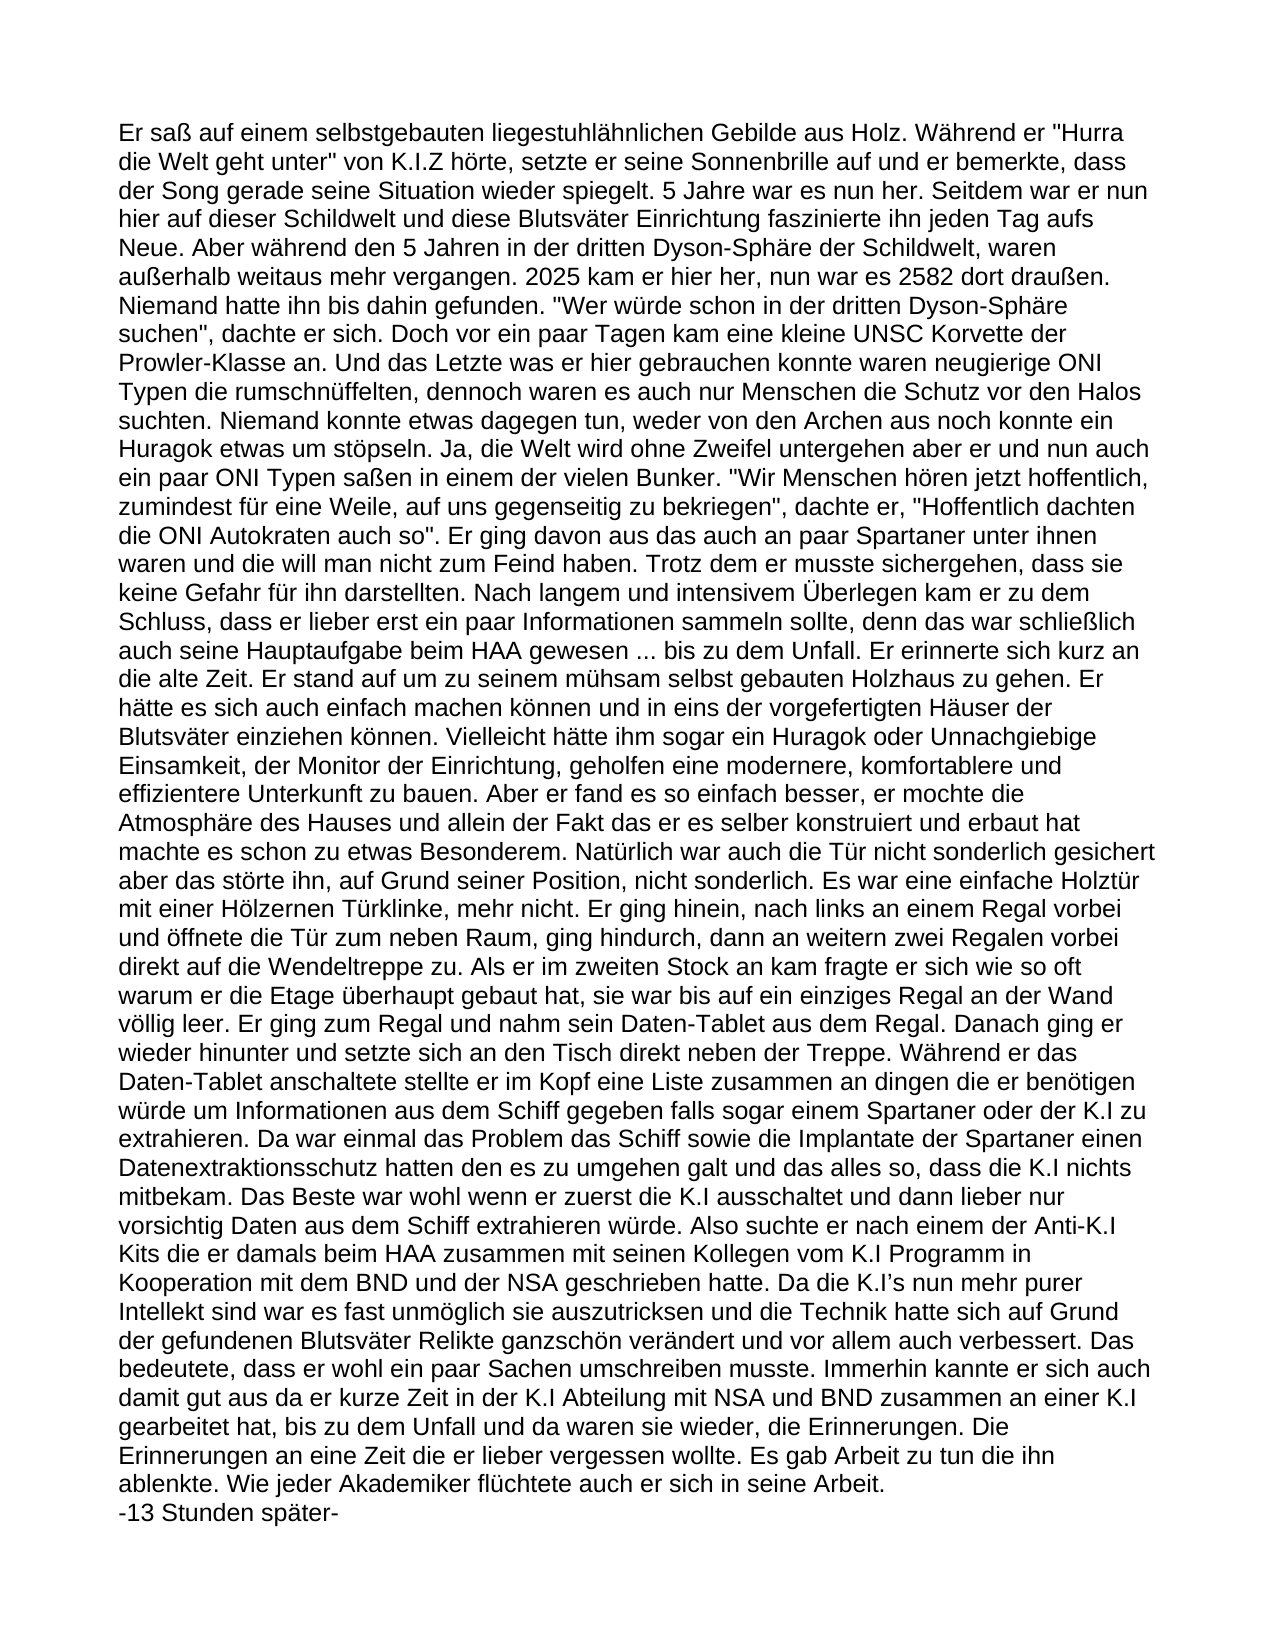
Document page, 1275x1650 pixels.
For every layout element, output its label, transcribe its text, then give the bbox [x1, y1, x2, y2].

text Er saß auf einem selbstgebauten liegestuhlähnlichen Gebilde aus Holz. Während er "Hurra die Welt geht unter" von K.I.Z hörte, setzte er seine Sonnenbrille auf und er bemerkte, dass der Song gerade seine Situation wieder spiegelt. 5 Jahre war es nun her. Seitdem war er nun hier auf dieser Schildwelt und diese Blutsväter Einrichtung faszinierte ihn jeden Tag aufs Neue. Aber während den 5 Jahren in der dritten Dyson-Sphäre der Schildwelt, waren außerhalb weitaus mehr vergangen. 2025 kam er hier her, nun war es 2582 dort draußen. Niemand hatte ihn bis dahin gefunden. "Wer würde schon in der dritten Dyson-Sphäre suchen", dachte er sich. Doch vor ein paar Tagen kam eine kleine UNSC Korvette der Prowler-Klasse an. Und das Letzte was er hier gebrauchen konnte waren neugierige ONI Typen die rumschnüffelten, dennoch waren es auch nur Menschen die Schutz vor den Halos suchten. Niemand konnte etwas dagegen tun, weder von den Archen aus noch konnte ein Huragok etwas um stöpseln. Ja, die Welt wird ohne Zweifel untergehen aber er und nun auch ein paar ONI Typen saßen in einem der vielen Bunker. "Wir Menschen hören jetzt hoffentlich, zumindest für eine Weile, auf uns gegenseitig zu bekriegen", dachte er, "Hoffentlich dachten die ONI Autokraten auch so". Er ging davon aus das auch an paar Spartaner unter ihnen waren und die will man nicht zum Feind haben. Trotz dem er musste sichergehen, dass sie keine Gefahr für ihn darstellten. Nach langem und intensivem Überlegen kam er zu dem Schluss, dass er lieber erst ein paar Informationen sammeln sollte, denn das war schließlich auch seine Hauptaufgabe beim HAA gewesen ... bis zu dem Unfall. Er erinnerte sich kurz an die alte Zeit. Er stand auf um zu seinem mühsam selbst gebauten Holzhaus zu gehen. Er hätte es sich auch einfach machen können und in eins der vorgefertigten Häuser der Blutsväter einziehen können. Vielleicht hätte ihm sogar ein Huragok oder Unnachgiebige Einsamkeit, der Monitor der Einrichtung, geholfen eine modernere, komfortablere und effizientere Unterkunft zu bauen. Aber er fand es so einfach besser, er mochte die Atmosphäre des Hauses und allein der Fakt das er es selber konstruiert und erbaut hat machte es schon zu etwas Besonderem. Natürlich war auch die Tür nicht sonderlich gesichert aber das störte ihn, auf Grund seiner Position, nicht sonderlich. Es war eine einfache Holztür mit einer Hölzernen Türklinke, mehr nicht. Er ging hinein, nach links an einem Regal vorbei und öffnete die Tür zum neben Raum, ging hindurch, dann an weitern zwei Regalen vorbei direkt auf die Wendeltreppe zu. Als er im zweiten Stock an kam fragte er sich wie so oft warum er die Etage überhaupt gebaut hat, sie war bis auf ein einziges Regal an der Wand völlig leer. Er ging zum Regal und nahm sein Daten-Tablet aus dem Regal. Danach ging er wieder hinunter und setzte sich an den Tisch direkt neben der Treppe. Während er das Daten-Tablet anschaltete stellte er im Kopf eine Liste zusammen an dingen die er benötigen würde um Informationen aus dem Schiff gegeben falls sogar einem Spartaner oder der K.I zu extrahieren. Da war einmal das Problem das Schiff sowie die Implantate der Spartaner einen Datenextraktionsschutz hatten den es zu umgehen galt und das alles so, dass die K.I nichts mitbekam. Das Beste war wohl wenn er zuerst die K.I ausschaltet und dann lieber nur vorsichtig Daten aus dem Schiff extrahieren würde. Also suchte er nach einem der Anti-K.I Kits die er damals beim HAA zusammen mit seinen Kollegen vom K.I Programm in Kooperation mit dem BND und der NSA geschrieben hatte. Da die K.I’s nun mehr purer Intellekt sind war es fast unmöglich sie auszutricksen und die Technik hatte sich auf Grund der gefundenen Blutsväter Relikte ganzschön verändert und vor allem auch verbessert. Das bedeutete, dass er wohl ein paar Sachen umschreiben musste. Immerhin kannte er sich auch damit gut aus da er kurze Zeit in der K.I Abteilung mit NSA und BND zusammen an einer K.I gearbeitet hat, bis zu dem Unfall und da waren sie wieder, die Erinnerungen. Die Erinnerungen an eine Zeit die er lieber vergessen wollte. Es gab Arbeit zu tun die ihn ablenkte. Wie jeder Akademiker flüchtete auch er sich in seine Arbeit. [118, 118, 1157, 1498]
text -13 Stunden später- [118, 1498, 1157, 1527]
